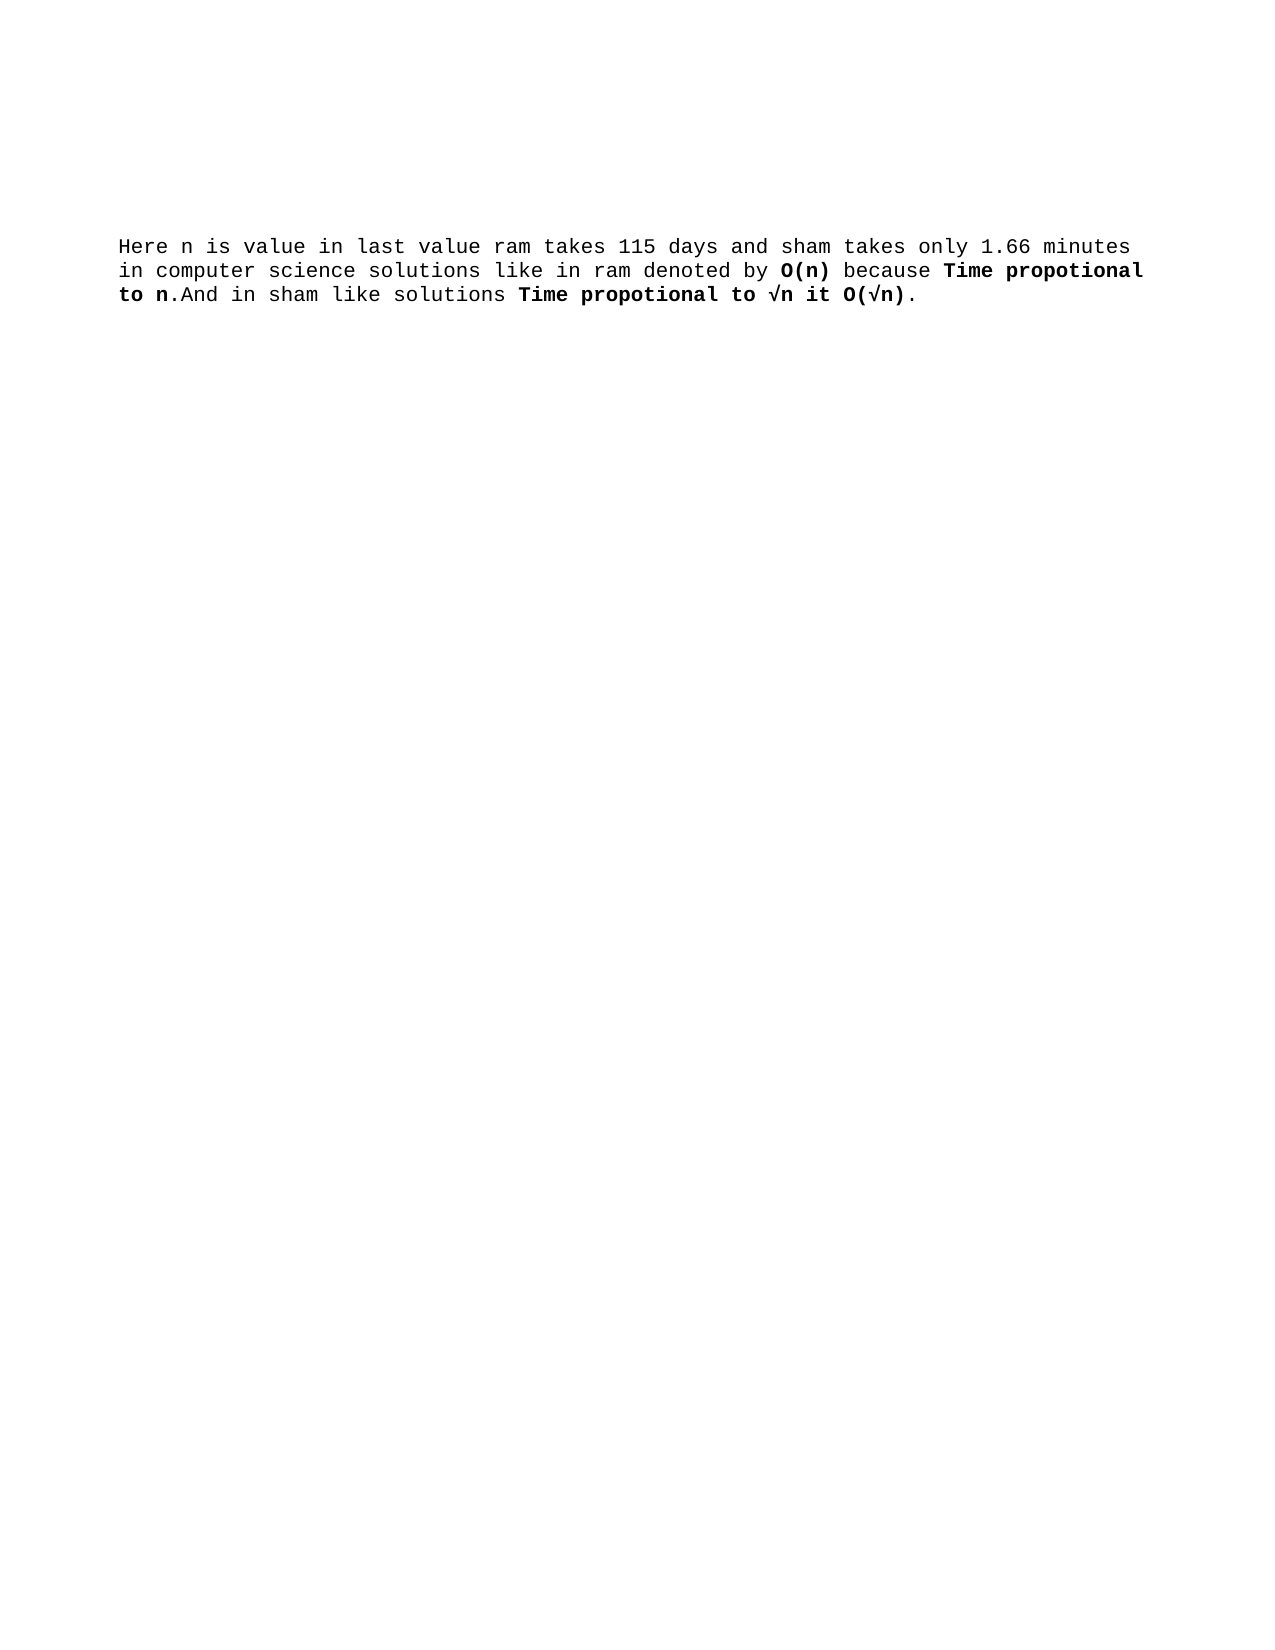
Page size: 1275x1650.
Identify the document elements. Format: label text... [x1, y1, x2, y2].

text Here n is value in last value ram takes 115 days and sham takes only 1.66 minutes [118, 236, 1157, 260]
text in computer science solutions like in ram denoted by O(n) because Time propotional to n.And in sham like solutions Time propotional to √n it O(√n). [118, 260, 1157, 307]
